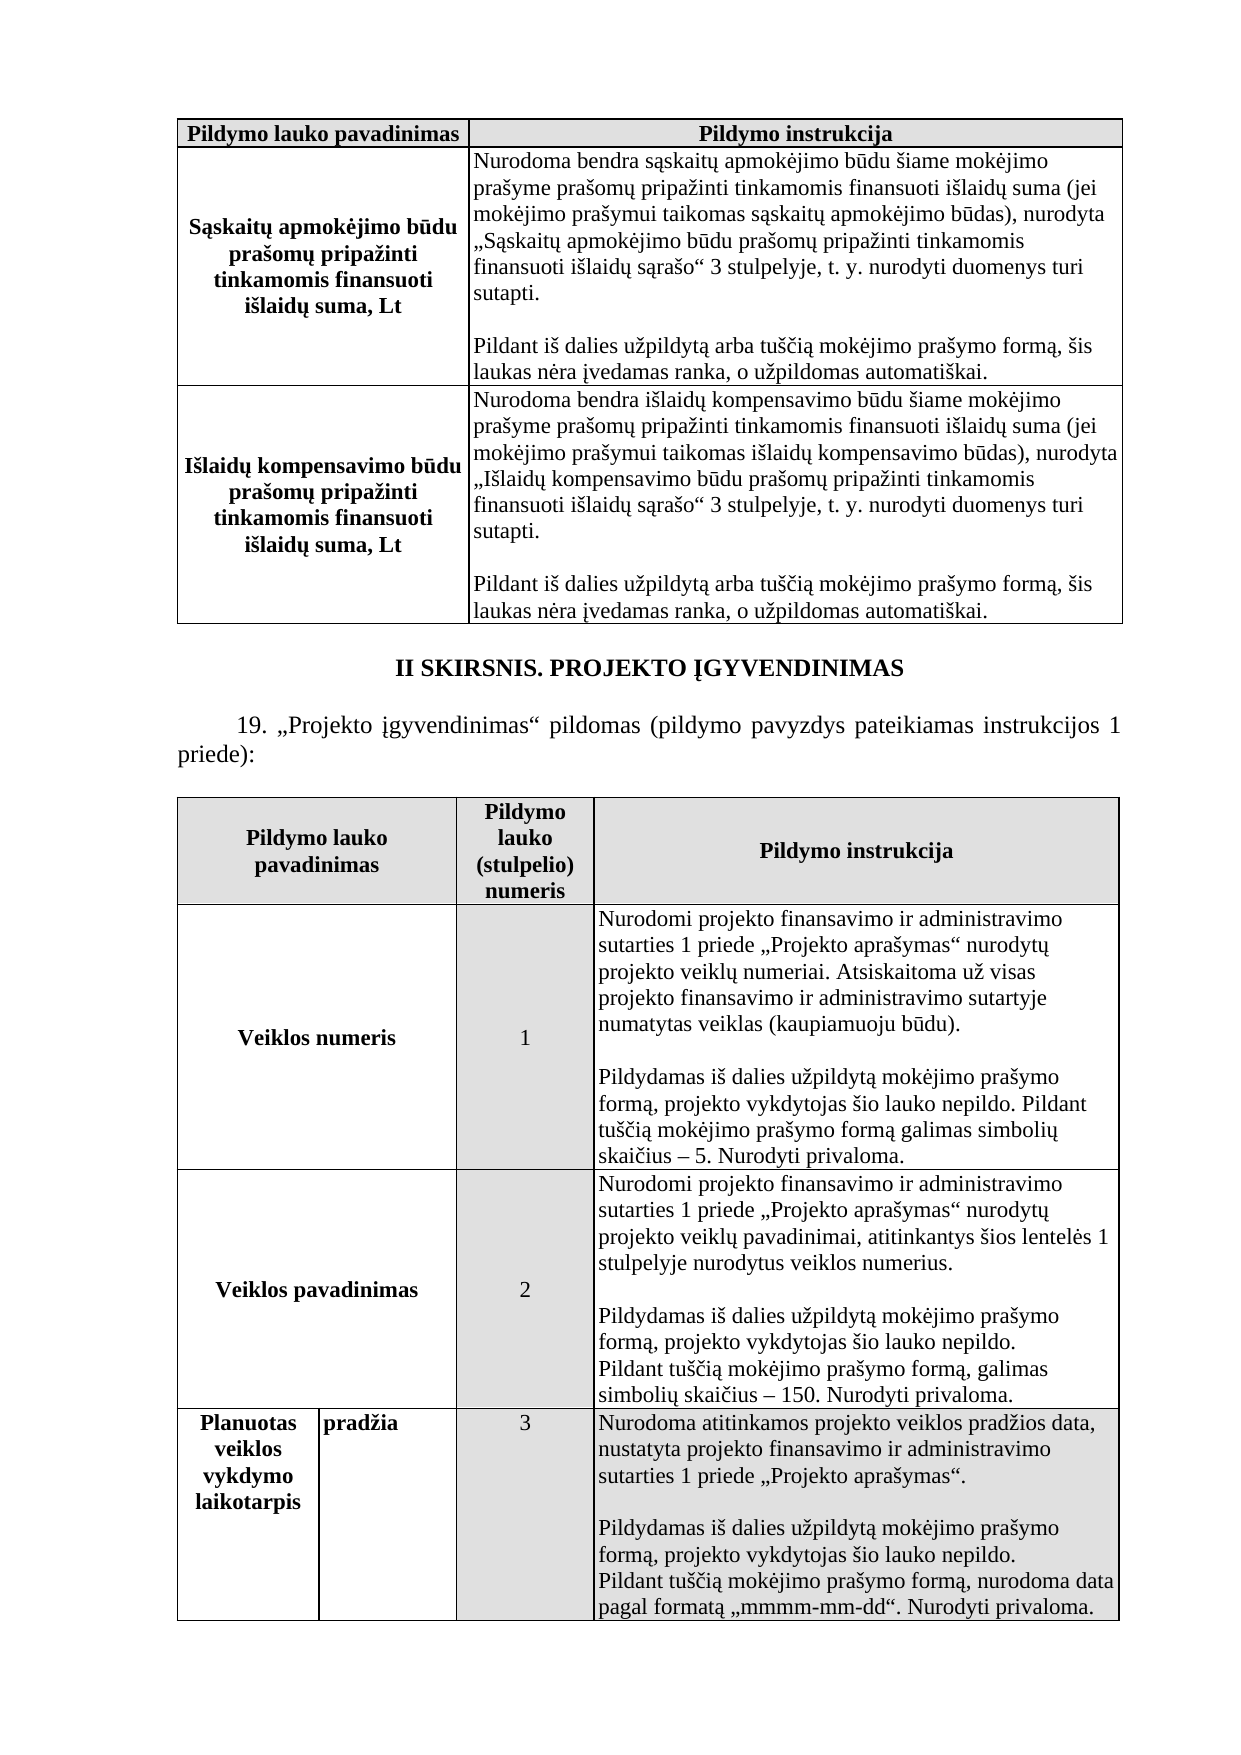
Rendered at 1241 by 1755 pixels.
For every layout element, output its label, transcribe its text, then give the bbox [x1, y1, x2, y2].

table_cell Nurodoma bendra išlaidų kompensavimo būdu šiame mokėjimo prašyme prašomų pripažinti tinkamomis finansuoti išlaidų suma (jei mokėjimo prašymui taikomas išlaidų kompensavimo būdas), nurodyta „Išlaidų kompensavimo būdu prašomų pripažinti tinkamomis finansuoti išlaidų sąrašo“ 3 stulpelyje, t. y. nurodyti duomenys turi sutapti. Pildant iš dalies užpildytą arba tuščią mokėjimo prašymo formą, šis laukas nėra įvedamas ranka, o užpildomas automatiškai. [470, 386, 1122, 623]
table_header Pildymo instrukcija [595, 798, 1118, 903]
table_cell Veiklos numeris [178, 905, 456, 1169]
table_cell Nurodomi projekto finansavimo ir administravimo sutarties 1 priede „Projekto aprašymas“ nurodytų projekto veiklų pavadinimai, atitinkantys šios lentelės 1 stulpelyje nurodytus veiklos numerius. Pildydamas iš dalies užpildytą mokėjimo prašymo formą, projekto vykdytojas šio lauko nepildo. Pildant tuščią mokėjimo prašymo formą, galimas simbolių skaičius – 150. Nurodyti privaloma. [595, 1170, 1118, 1407]
table_header Pildymo lauko pavadinimas [178, 798, 456, 903]
table_cell pradžia [320, 1409, 456, 1620]
table_cell Planuotas veiklos vykdymo laikotarpis [178, 1409, 318, 1620]
table_header Pildymo lauko pavadinimas [178, 120, 468, 146]
text II SKIRSNIS. PROJEKTO ĮGYVENDINIMAS [177, 653, 1122, 682]
text 19. „Projekto įgyvendinimas“ pildomas (pildymo pavyzdys pateikiamas instrukcijos 1 priede): [177, 710, 1122, 768]
table_cell Sąskaitų apmokėjimo būdu prašomų pripažinti tinkamomis finansuoti išlaidų suma, Lt [178, 148, 468, 385]
table_cell Išlaidų kompensavimo būdu prašomų pripažinti tinkamomis finansuoti išlaidų suma, Lt [178, 386, 468, 623]
table_cell Veiklos pavadinimas [178, 1170, 456, 1407]
table_header Pildymo lauko (stulpelio) numeris [457, 798, 593, 903]
table_cell Nurodoma bendra sąskaitų apmokėjimo būdu šiame mokėjimo prašyme prašomų pripažinti tinkamomis finansuoti išlaidų suma (jei mokėjimo prašymui taikomas sąskaitų apmokėjimo būdas), nurodyta „Sąskaitų apmokėjimo būdu prašomų pripažinti tinkamomis finansuoti išlaidų sąrašo“ 3 stulpelyje, t. y. nurodyti duomenys turi sutapti. Pildant iš dalies užpildytą arba tuščią mokėjimo prašymo formą, šis laukas nėra įvedamas ranka, o užpildomas automatiškai. [470, 148, 1122, 385]
table_cell 3 [457, 1409, 593, 1620]
table_cell 1 [457, 905, 593, 1169]
table_cell 2 [457, 1170, 593, 1407]
table_header Pildymo instrukcija [470, 120, 1122, 146]
table_cell Nurodomi projekto finansavimo ir administravimo sutarties 1 priede „Projekto aprašymas“ nurodytų projekto veiklų numeriai. Atsiskaitoma už visas projekto finansavimo ir administravimo sutartyje numatytas veiklas (kaupiamuoju būdu). Pildydamas iš dalies užpildytą mokėjimo prašymo formą, projekto vykdytojas šio lauko nepildo. Pildant tuščią mokėjimo prašymo formą galimas simbolių skaičius – 5. Nurodyti privaloma. [595, 905, 1118, 1169]
table_cell Nurodoma atitinkamos projekto veiklos pradžios data, nustatyta projekto finansavimo ir administravimo sutarties 1 priede „Projekto aprašymas“. Pildydamas iš dalies užpildytą mokėjimo prašymo formą, projekto vykdytojas šio lauko nepildo. Pildant tuščią mokėjimo prašymo formą, nurodoma data pagal formatą „mmmm-mm-dd“. Nurodyti privaloma. [595, 1409, 1118, 1620]
